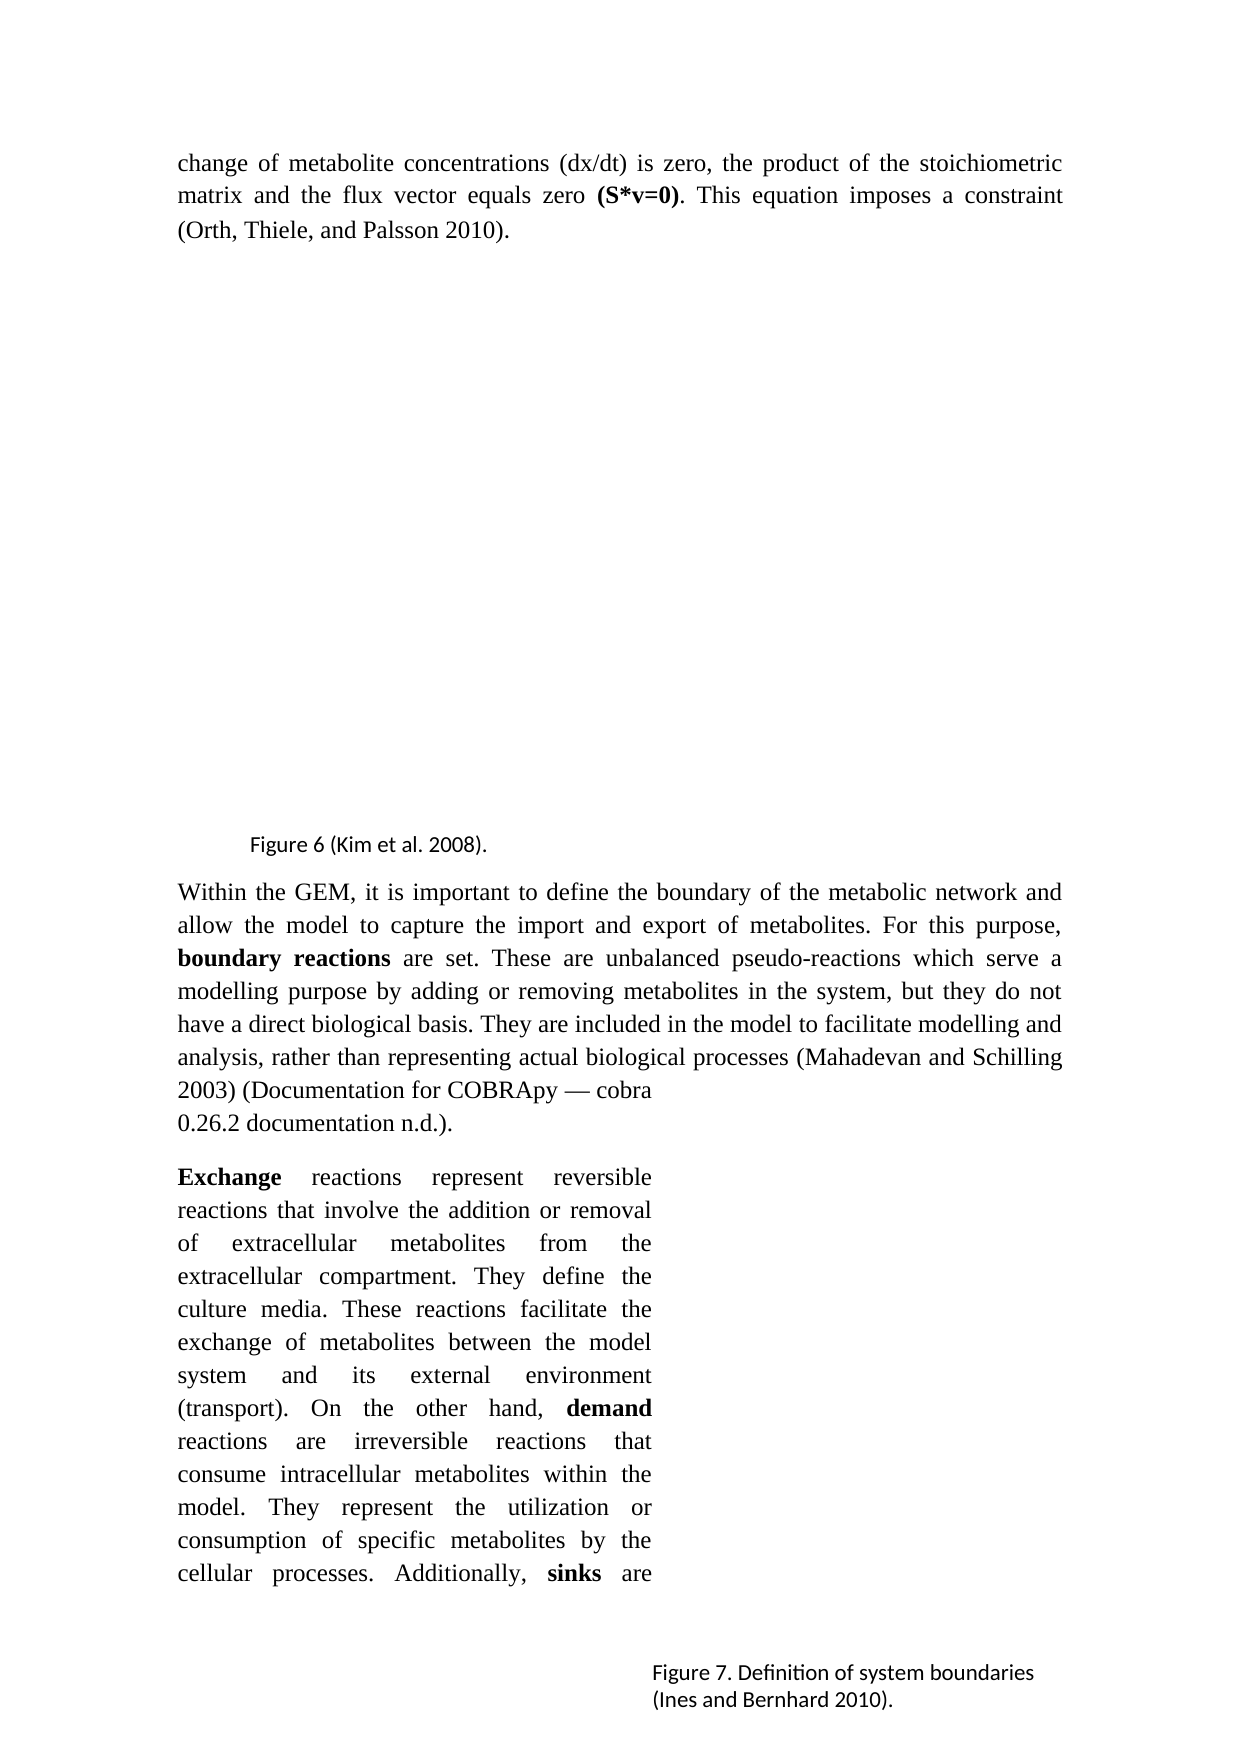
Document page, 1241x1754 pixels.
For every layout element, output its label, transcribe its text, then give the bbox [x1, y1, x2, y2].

text change of metabolite concentrations (dx/dt) is zero, the product of the stoichiometric matrix and the flux vector equals zero (S*v=0). This equation imposes a constraint (Orth, Thiele, and Palsson 2010). [177, 148, 1063, 244]
text Within the GEM, it is important to define the boundary of the metabolic network and allow the model to capture the import and export of metabolites. For this purpose, boundary reactions are set. These are unbalanced pseudo-reactions which serve a modelling purpose by adding or removing metabolites in the system, but they do not have a direct biological basis. They are included in the model to facilitate modelling and analysis, rather than representing actual biological processes (Mahadevan and Schilling 2003) (Documentation for COBRApy — cobra 0.26.2 documentation n.d.). [177, 276, 1063, 1137]
text Exchange reactions represent reversible reactions that involve the addition or removal of extracellular metabolites from the extracellular compartment. They define the culture media. These reactions facilitate the exchange of metabolites between the model system and its external environment (transport). On the other hand, demand reactions are irreversible reactions that consume intracellular metabolites within the model. They represent the utilization or consumption of specific metabolites by the cellular processes. Additionally, sinks are [177, 1162, 1063, 1587]
